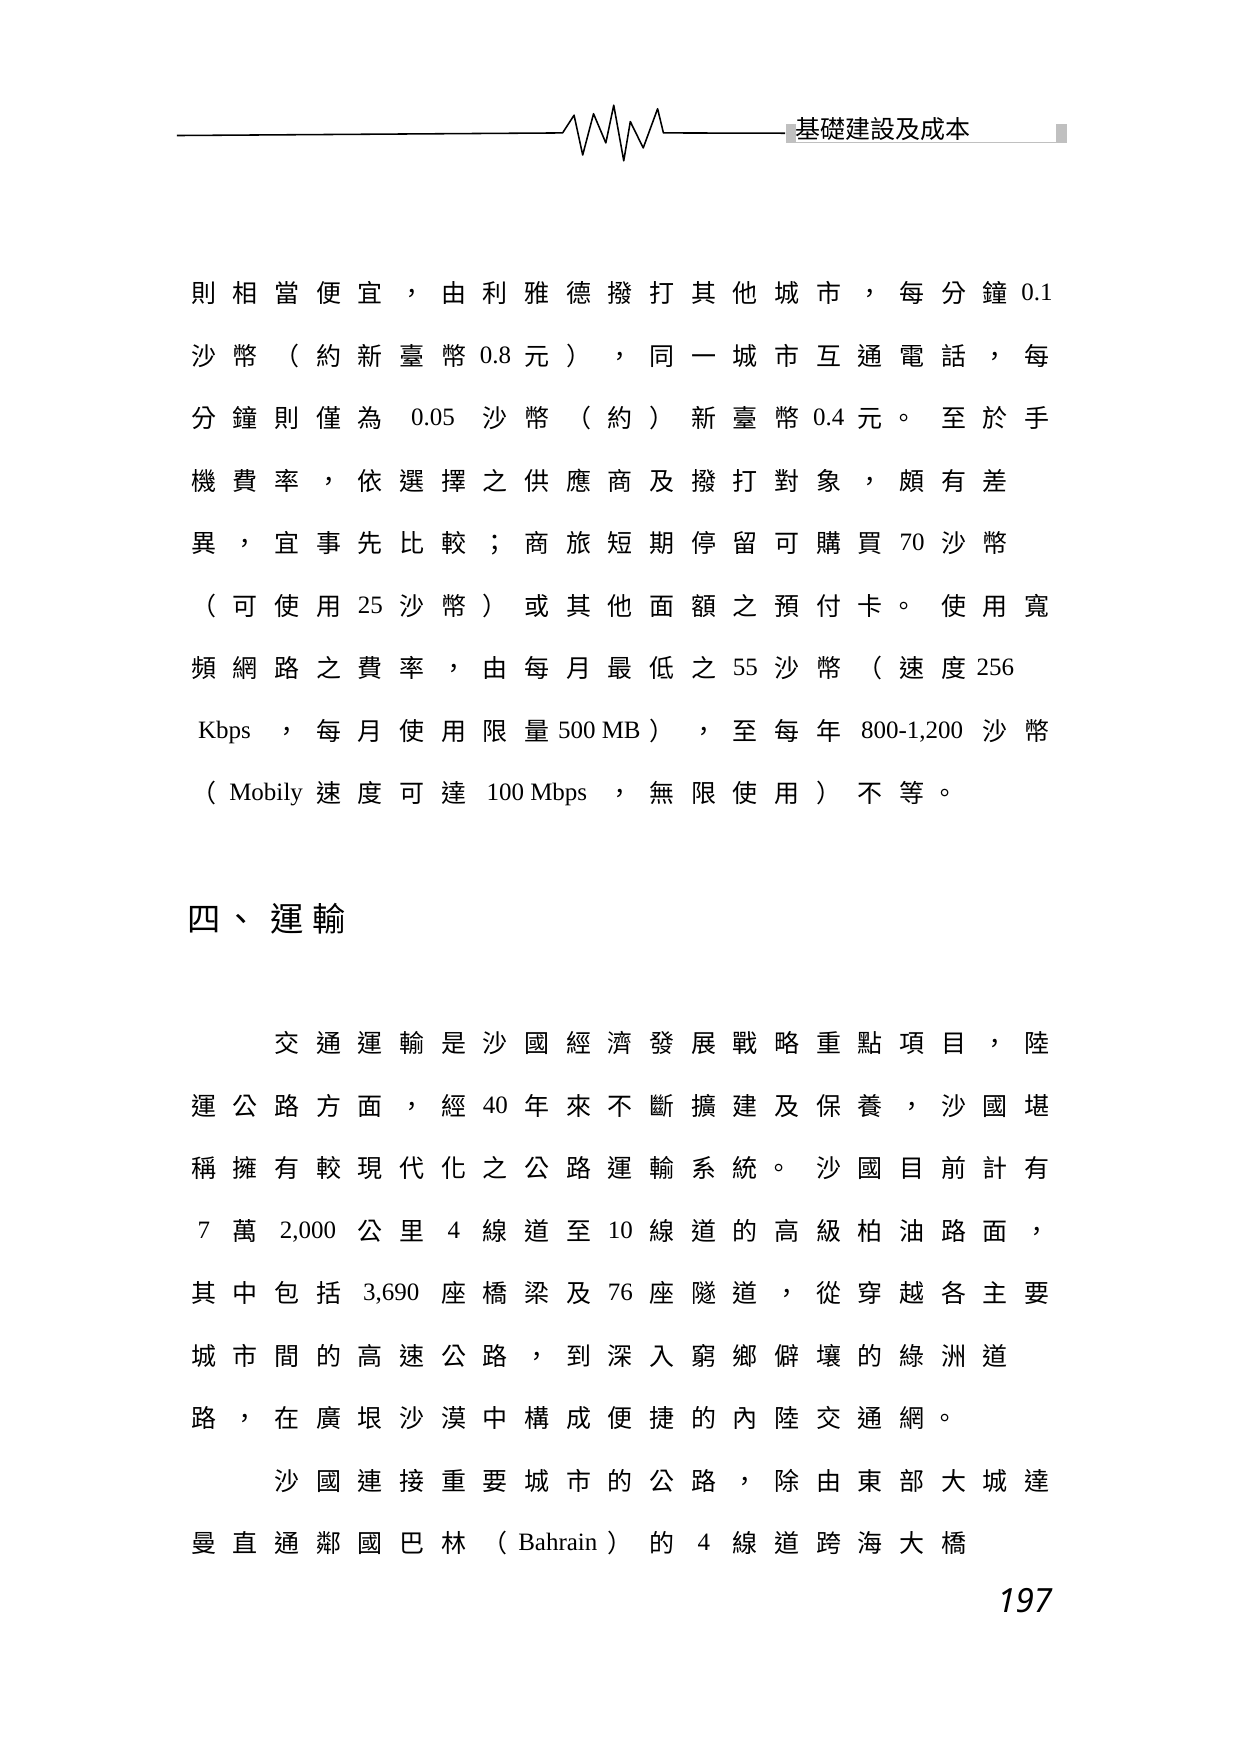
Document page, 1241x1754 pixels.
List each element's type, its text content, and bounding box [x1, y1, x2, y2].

text 四、運輸 [183, 875, 1058, 938]
text 沙國連接重要城市的公路，除由東部大城達曼直通鄰國巴林（Bahrain）的4線道跨海大橋 [183, 1438, 1058, 1563]
text 交通運輸是沙國經濟發展戰略重點項目，陸運公路方面，經40年來不斷擴建及保養，沙國堪稱擁有較現代化之公路運輸系統。沙國目前計有7萬2,000公里4線道至10線道的高級柏油路面，其中包括3,690座橋梁及76座隧道，從穿越各主要城市間的高速公路，到深入窮鄉僻壤的綠洲道路，在廣垠沙漠中構成便捷的內陸交通網。 [183, 1000, 1058, 1438]
text 則相當便宜，由利雅德撥打其他城市，每分鐘0.1沙幣（約新臺幣0.8元），同一城市互通電話，每分鐘則僅為0.05沙幣（約）新臺幣0.4元。至於手機費率，依選擇之供應商及撥打對象，頗有差異，宜事先比較；商旅短期停留可購買70沙幣（可使用25沙幣）或其他面額之預付卡。使用寬頻網路之費率，由每月最低之55沙幣（速度256 Kbps，每月使用限量500 MB），至每年800-1,200沙幣（Mobily速度可達100 Mbps，無限使用）不等。 [183, 250, 1058, 813]
